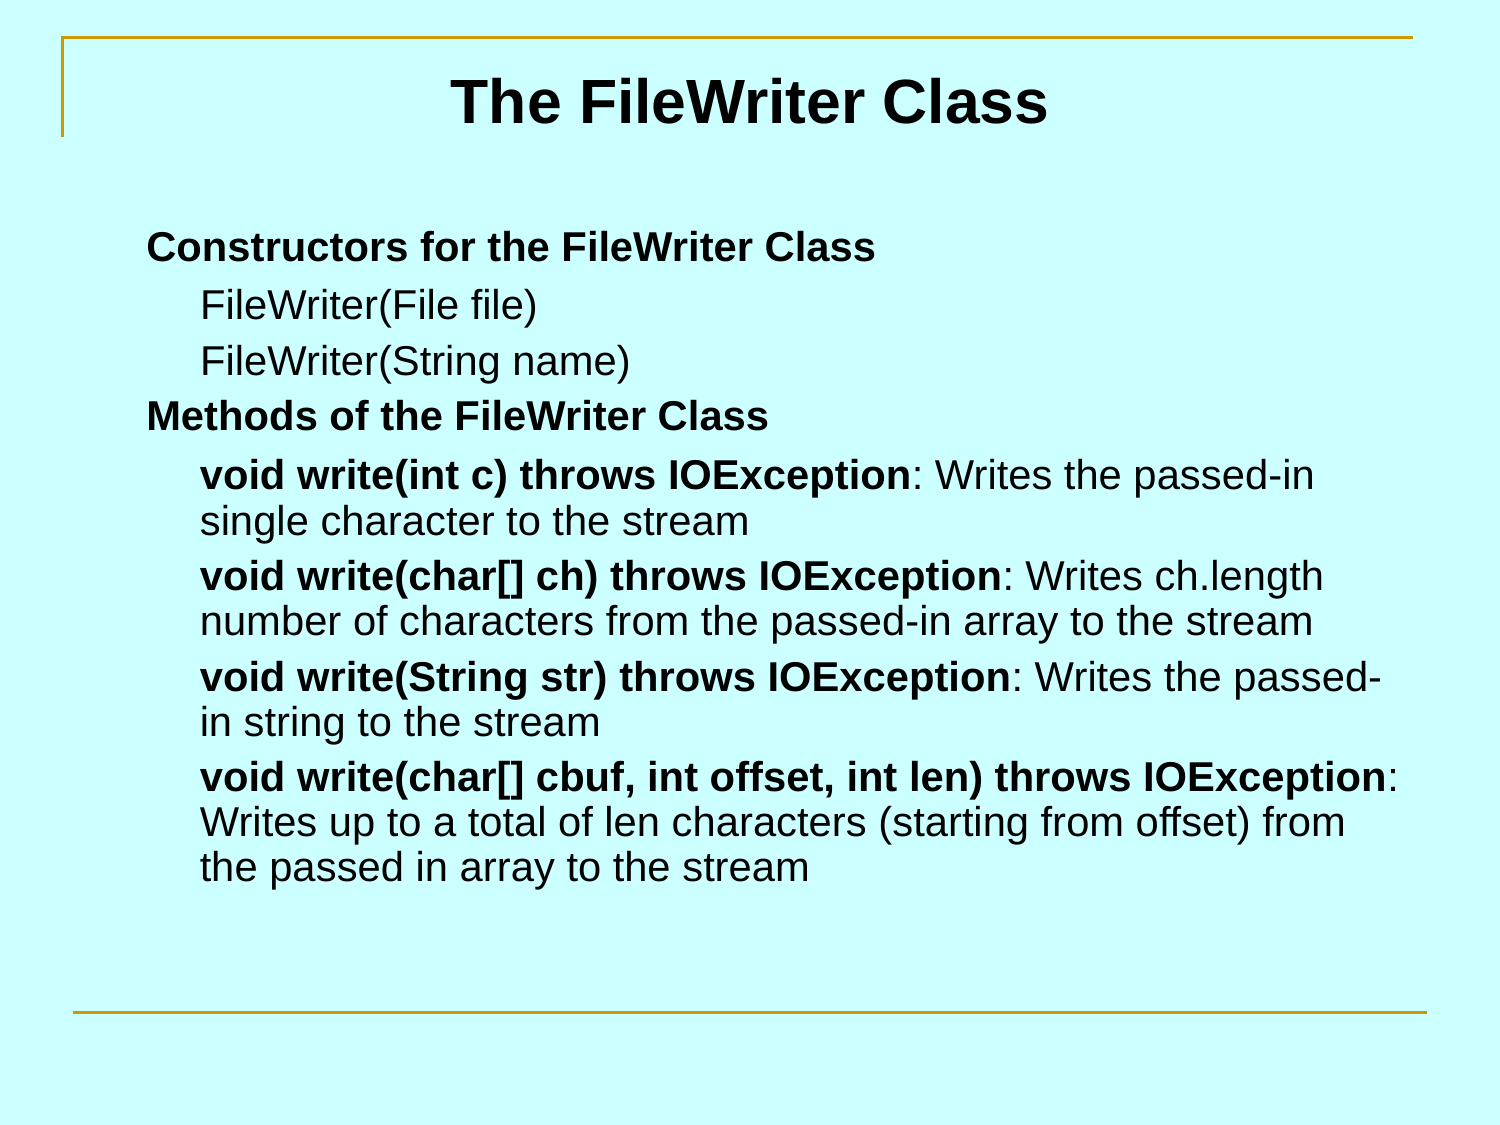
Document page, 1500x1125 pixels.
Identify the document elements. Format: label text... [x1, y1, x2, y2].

list The FileWriter Class Constructors for the FileWriter Class FileWriter(File file) FileWriter(String name) Methods of the FileWriter Class void write(int c) throws IOException: Writes the passed-in single character to the stream void write(char[] ch) throws IOException: Writes ch.length number of characters from the passed-in array to the stream void write(String str) throws IOException: Writes the passed-in string to the stream void write(char[] cbuf, int offset, int len) throws IOException: Writes up to a total of len characters (starting from offset) from the passed in array to the stream [75, 62, 1426, 1006]
